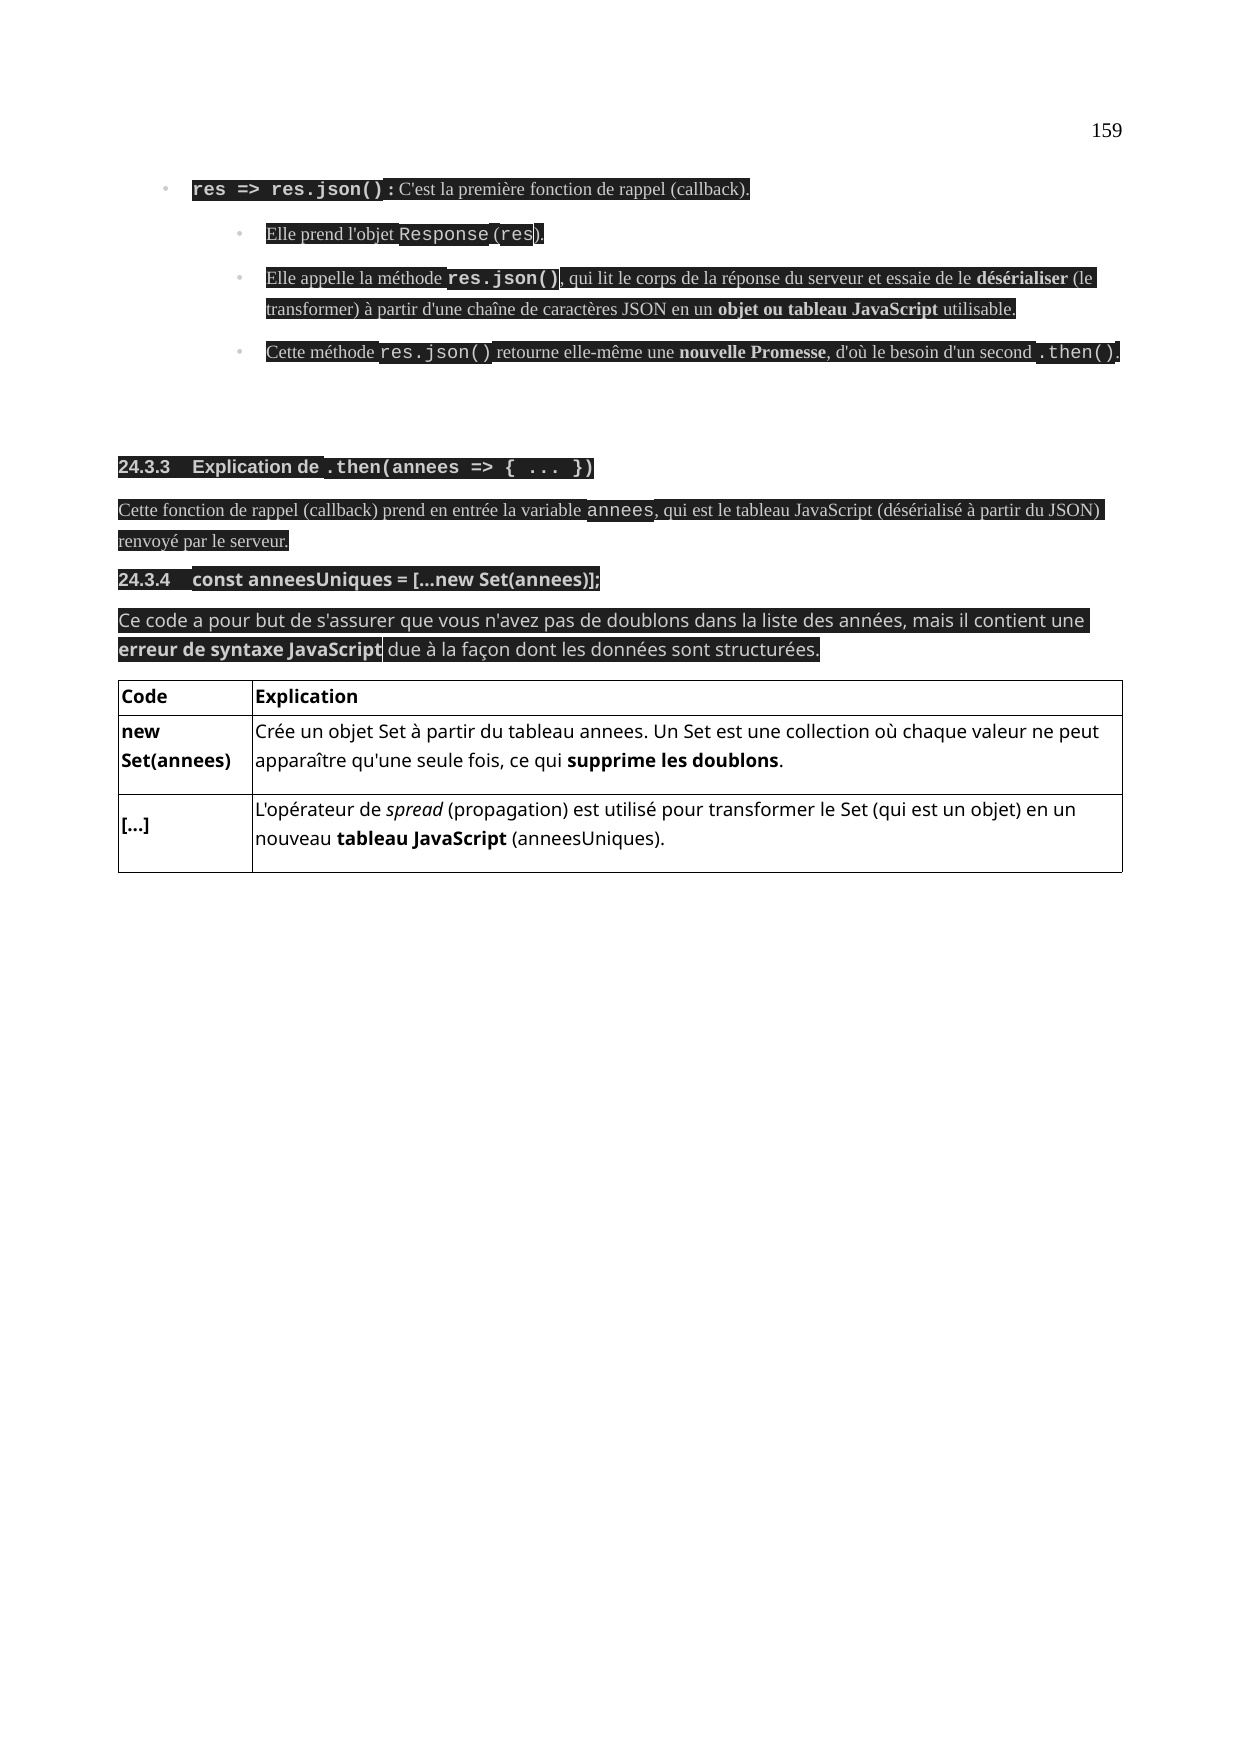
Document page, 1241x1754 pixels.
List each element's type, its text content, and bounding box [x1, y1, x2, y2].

table_cell new Set(annees) [119, 716, 252, 793]
text Ce code a pour but de s'assurer que vous n'avez pas de doublons dans la liste des années, mais il contient une erreur de syntaxe JavaScript due à la façon dont les données sont structurées. [118, 607, 1122, 662]
list Elle appelle la méthode res.json(), qui lit le corps de la réponse du serveur et essaie de le désérialiser (le transformer) à partir d'une chaîne de caractères JSON en un objet ou tableau JavaScript utilisable. [236, 260, 1122, 319]
table_cell Crée un objet Set à partir du tableau annees. Un Set est une collection où chaque valeur ne peut apparaître qu'une seule fois, ce qui supprime les doublons. [253, 716, 1122, 793]
table_cell L'opérateur de spread (propagation) est utilisé pour transformer le Set (qui est un objet) en un nouveau tableau JavaScript (anneesUniques). [253, 795, 1122, 872]
table_header Explication [253, 681, 1122, 715]
table_cell [...] [119, 795, 252, 872]
text Cette fonction de rappel (callback) prend en entrée la variable annees, qui est le tableau JavaScript (désérialisé à partir du JSON) renvoyé par le serveur. [118, 492, 1122, 551]
subtitle const anneesUniques = [...new Set(annees)]; [118, 566, 1122, 591]
list res => res.json() : C'est la première fonction de rappel (callback). [162, 172, 1122, 201]
subtitle Explication de .then(annees => { ... }) [118, 450, 1122, 479]
list Cette méthode res.json() retourne elle-même une nouvelle Promesse, d'où le besoin d'un second .then(). [236, 334, 1122, 364]
list Elle prend l'objet Response (res). [236, 216, 1122, 246]
table_header Code [119, 681, 252, 715]
